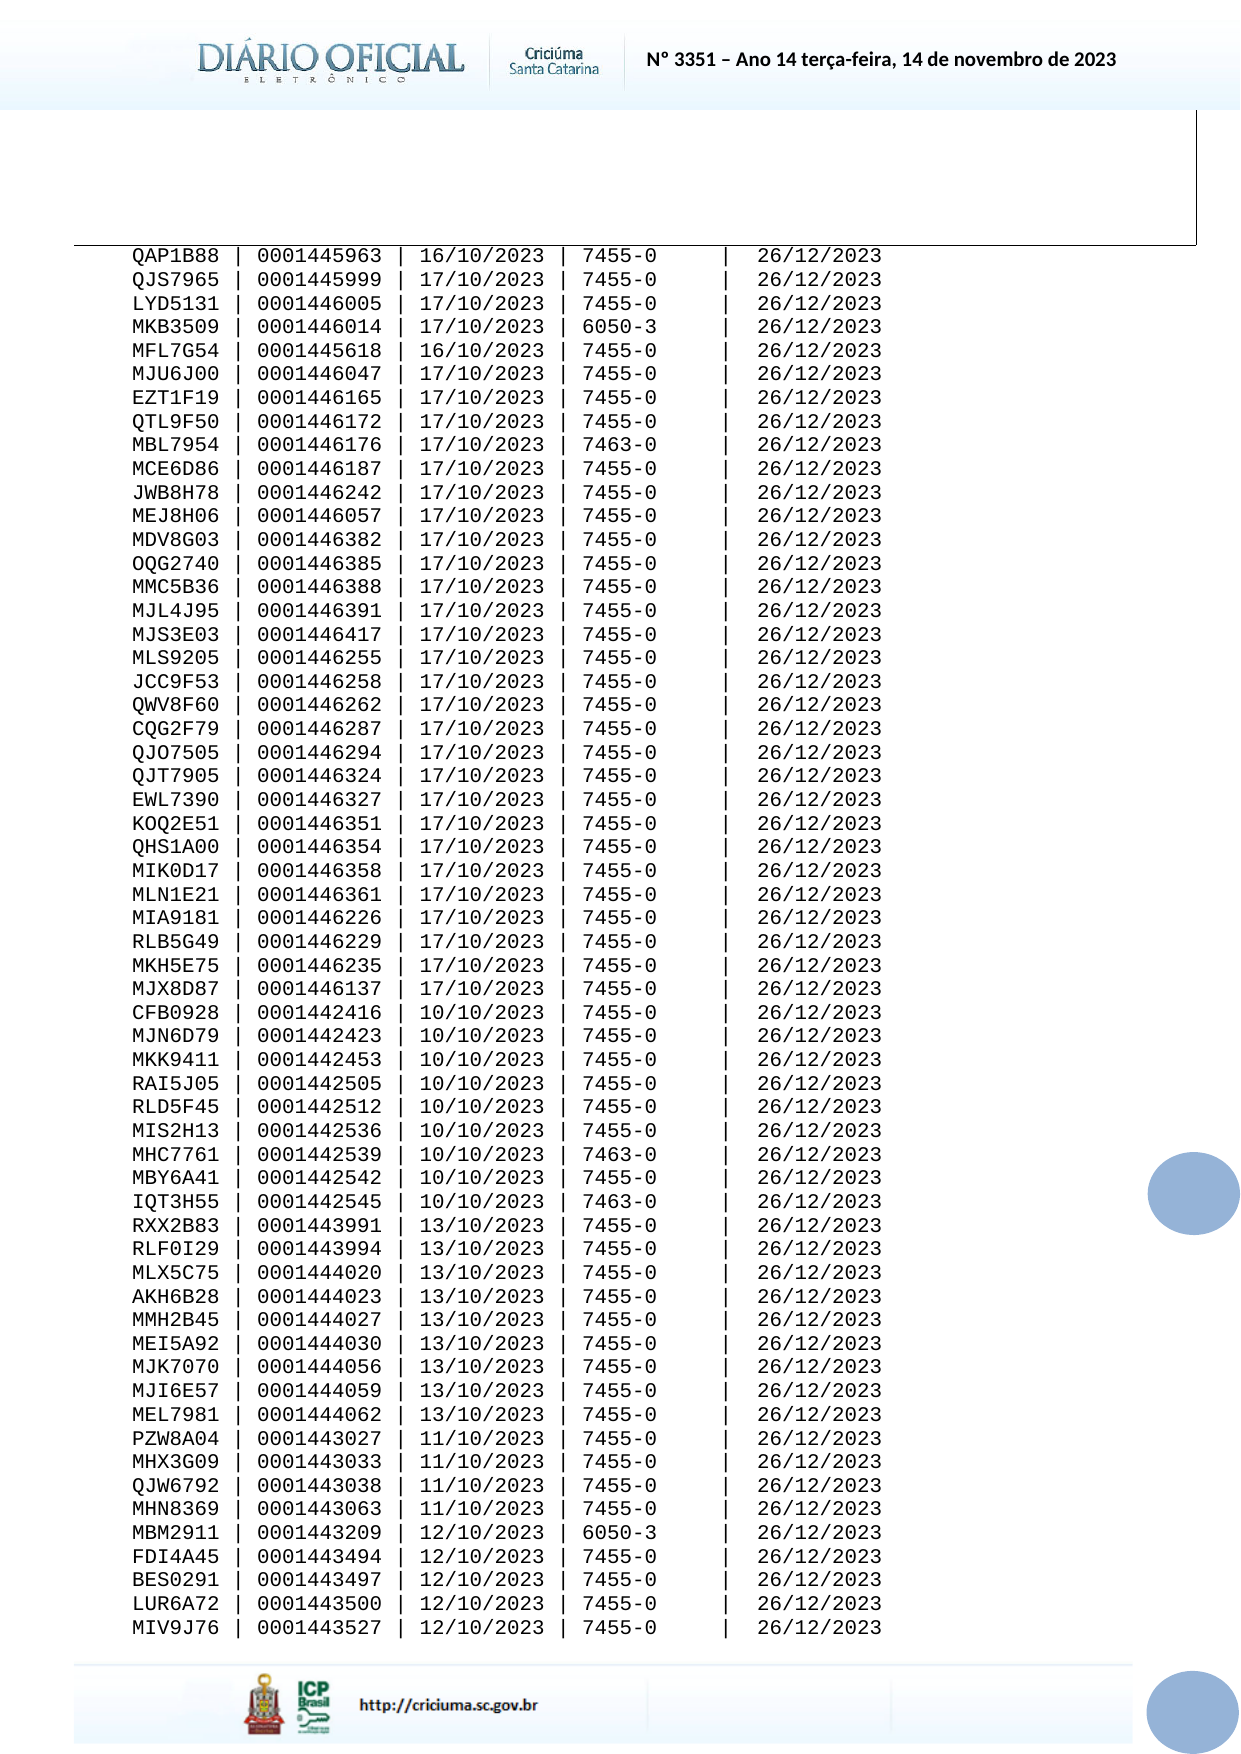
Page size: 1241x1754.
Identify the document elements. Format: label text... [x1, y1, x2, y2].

text EZT1F19 | 0001446165 | 17/10/2023 | 7455-0 | 26/12/2023 [44, 387, 1196, 411]
text MCE6D86 | 0001446187 | 17/10/2023 | 7455-0 | 26/12/2023 [44, 458, 1196, 482]
text MMH2B45 | 0001444027 | 13/10/2023 | 7455-0 | 26/12/2023 [44, 1309, 1196, 1333]
text MKB3509 | 0001446014 | 17/10/2023 | 6050-3 | 26/12/2023 [44, 316, 1196, 340]
text MEL7981 | 0001444062 | 13/10/2023 | 7455-0 | 26/12/2023 [44, 1404, 1196, 1427]
text MLS9205 | 0001446255 | 17/10/2023 | 7455-0 | 26/12/2023 [44, 647, 1196, 671]
text RAI5J05 | 0001442505 | 10/10/2023 | 7455-0 | 26/12/2023 [44, 1073, 1196, 1096]
text MFL7G54 | 0001445618 | 16/10/2023 | 7455-0 | 26/12/2023 [44, 340, 1196, 363]
text MMC5B36 | 0001446388 | 17/10/2023 | 7455-0 | 26/12/2023 [44, 576, 1196, 600]
text PZW8A04 | 0001443027 | 11/10/2023 | 7455-0 | 26/12/2023 [44, 1427, 1196, 1451]
text QHS1A00 | 0001446354 | 17/10/2023 | 7455-0 | 26/12/2023 [44, 836, 1196, 860]
text MHX3G09 | 0001443033 | 11/10/2023 | 7455-0 | 26/12/2023 [44, 1451, 1196, 1475]
text MIK0D17 | 0001446358 | 17/10/2023 | 7455-0 | 26/12/2023 [44, 860, 1196, 884]
text RXX2B83 | 0001443991 | 13/10/2023 | 7455-0 | 26/12/2023 [44, 1215, 1196, 1238]
text CQG2F79 | 0001446287 | 17/10/2023 | 7455-0 | 26/12/2023 [44, 718, 1196, 742]
text QJS7965 | 0001445999 | 17/10/2023 | 7455-0 | 26/12/2023 [44, 269, 1196, 292]
text QAP1B88 | 0001445963 | 16/10/2023 | 7455-0 | 26/12/2023 [44, 245, 1196, 269]
text CFB0928 | 0001442416 | 10/10/2023 | 7455-0 | 26/12/2023 [44, 1002, 1196, 1026]
text QWV8F60 | 0001446262 | 17/10/2023 | 7455-0 | 26/12/2023 [44, 694, 1196, 718]
text EWL7390 | 0001446327 | 17/10/2023 | 7455-0 | 26/12/2023 [44, 789, 1196, 813]
text MEI5A92 | 0001444030 | 13/10/2023 | 7455-0 | 26/12/2023 [44, 1333, 1196, 1357]
text RLD5F45 | 0001442512 | 10/10/2023 | 7455-0 | 26/12/2023 [44, 1096, 1196, 1120]
text MJN6D79 | 0001442423 | 10/10/2023 | 7455-0 | 26/12/2023 [44, 1026, 1196, 1049]
text QTL9F50 | 0001446172 | 17/10/2023 | 7455-0 | 26/12/2023 [44, 411, 1196, 434]
text MEJ8H06 | 0001446057 | 17/10/2023 | 7455-0 | 26/12/2023 [44, 505, 1196, 529]
text LUR6A72 | 0001443500 | 12/10/2023 | 7455-0 | 26/12/2023 [44, 1593, 1196, 1617]
text IQT3H55 | 0001442545 | 10/10/2023 | 7463-0 | 26/12/2023 [44, 1191, 1153, 1215]
text MDV8G03 | 0001446382 | 17/10/2023 | 7455-0 | 26/12/2023 [44, 529, 1196, 553]
text LYD5131 | 0001446005 | 17/10/2023 | 7455-0 | 26/12/2023 [44, 292, 1196, 316]
text QJW6792 | 0001443038 | 11/10/2023 | 7455-0 | 26/12/2023 [44, 1475, 1196, 1498]
text MIS2H13 | 0001442536 | 10/10/2023 | 7455-0 | 26/12/2023 [44, 1120, 1196, 1144]
text MJI6E57 | 0001444059 | 13/10/2023 | 7455-0 | 26/12/2023 [44, 1380, 1196, 1404]
text MJS3E03 | 0001446417 | 17/10/2023 | 7455-0 | 26/12/2023 [44, 623, 1196, 647]
text MBM2911 | 0001443209 | 12/10/2023 | 6050-3 | 26/12/2023 [44, 1522, 1196, 1546]
text BES0291 | 0001443497 | 12/10/2023 | 7455-0 | 26/12/2023 [44, 1569, 1196, 1593]
text RLB5G49 | 0001446229 | 17/10/2023 | 7455-0 | 26/12/2023 [44, 931, 1196, 954]
text MIV9J76 | 0001443527 | 12/10/2023 | 7455-0 | 26/12/2023 [44, 1617, 1196, 1640]
text MHC7761 | 0001442539 | 10/10/2023 | 7463-0 | 26/12/2023 [44, 1144, 1196, 1167]
text MJK7070 | 0001444056 | 13/10/2023 | 7455-0 | 26/12/2023 [44, 1357, 1196, 1380]
text MIA9181 | 0001446226 | 17/10/2023 | 7455-0 | 26/12/2023 [44, 907, 1196, 931]
text MKH5E75 | 0001446235 | 17/10/2023 | 7455-0 | 26/12/2023 [44, 954, 1196, 978]
text OQG2740 | 0001446385 | 17/10/2023 | 7455-0 | 26/12/2023 [44, 553, 1196, 576]
text MLN1E21 | 0001446361 | 17/10/2023 | 7455-0 | 26/12/2023 [44, 884, 1196, 907]
text MJU6J00 | 0001446047 | 17/10/2023 | 7455-0 | 26/12/2023 [44, 363, 1196, 387]
text AKH6B28 | 0001444023 | 13/10/2023 | 7455-0 | 26/12/2023 [44, 1286, 1196, 1309]
text MBL7954 | 0001446176 | 17/10/2023 | 7463-0 | 26/12/2023 [44, 434, 1196, 458]
text MKK9411 | 0001442453 | 10/10/2023 | 7455-0 | 26/12/2023 [44, 1049, 1196, 1073]
text MBY6A41 | 0001442542 | 10/10/2023 | 7455-0 | 26/12/2023 [44, 1167, 1157, 1191]
text RLF0I29 | 0001443994 | 13/10/2023 | 7455-0 | 26/12/2023 [44, 1238, 1196, 1262]
text KOQ2E51 | 0001446351 | 17/10/2023 | 7455-0 | 26/12/2023 [44, 813, 1196, 836]
text QJT7905 | 0001446324 | 17/10/2023 | 7455-0 | 26/12/2023 [44, 765, 1196, 789]
text QJO7505 | 0001446294 | 17/10/2023 | 7455-0 | 26/12/2023 [44, 742, 1196, 765]
text FDI4A45 | 0001443494 | 12/10/2023 | 7455-0 | 26/12/2023 [44, 1546, 1196, 1569]
text MJX8D87 | 0001446137 | 17/10/2023 | 7455-0 | 26/12/2023 [44, 978, 1196, 1002]
text MHN8369 | 0001443063 | 11/10/2023 | 7455-0 | 26/12/2023 [44, 1498, 1196, 1522]
text JWB8H78 | 0001446242 | 17/10/2023 | 7455-0 | 26/12/2023 [44, 482, 1196, 505]
text JCC9F53 | 0001446258 | 17/10/2023 | 7455-0 | 26/12/2023 [44, 671, 1196, 694]
text MJL4J95 | 0001446391 | 17/10/2023 | 7455-0 | 26/12/2023 [44, 600, 1196, 623]
text MLX5C75 | 0001444020 | 13/10/2023 | 7455-0 | 26/12/2023 [44, 1262, 1196, 1286]
